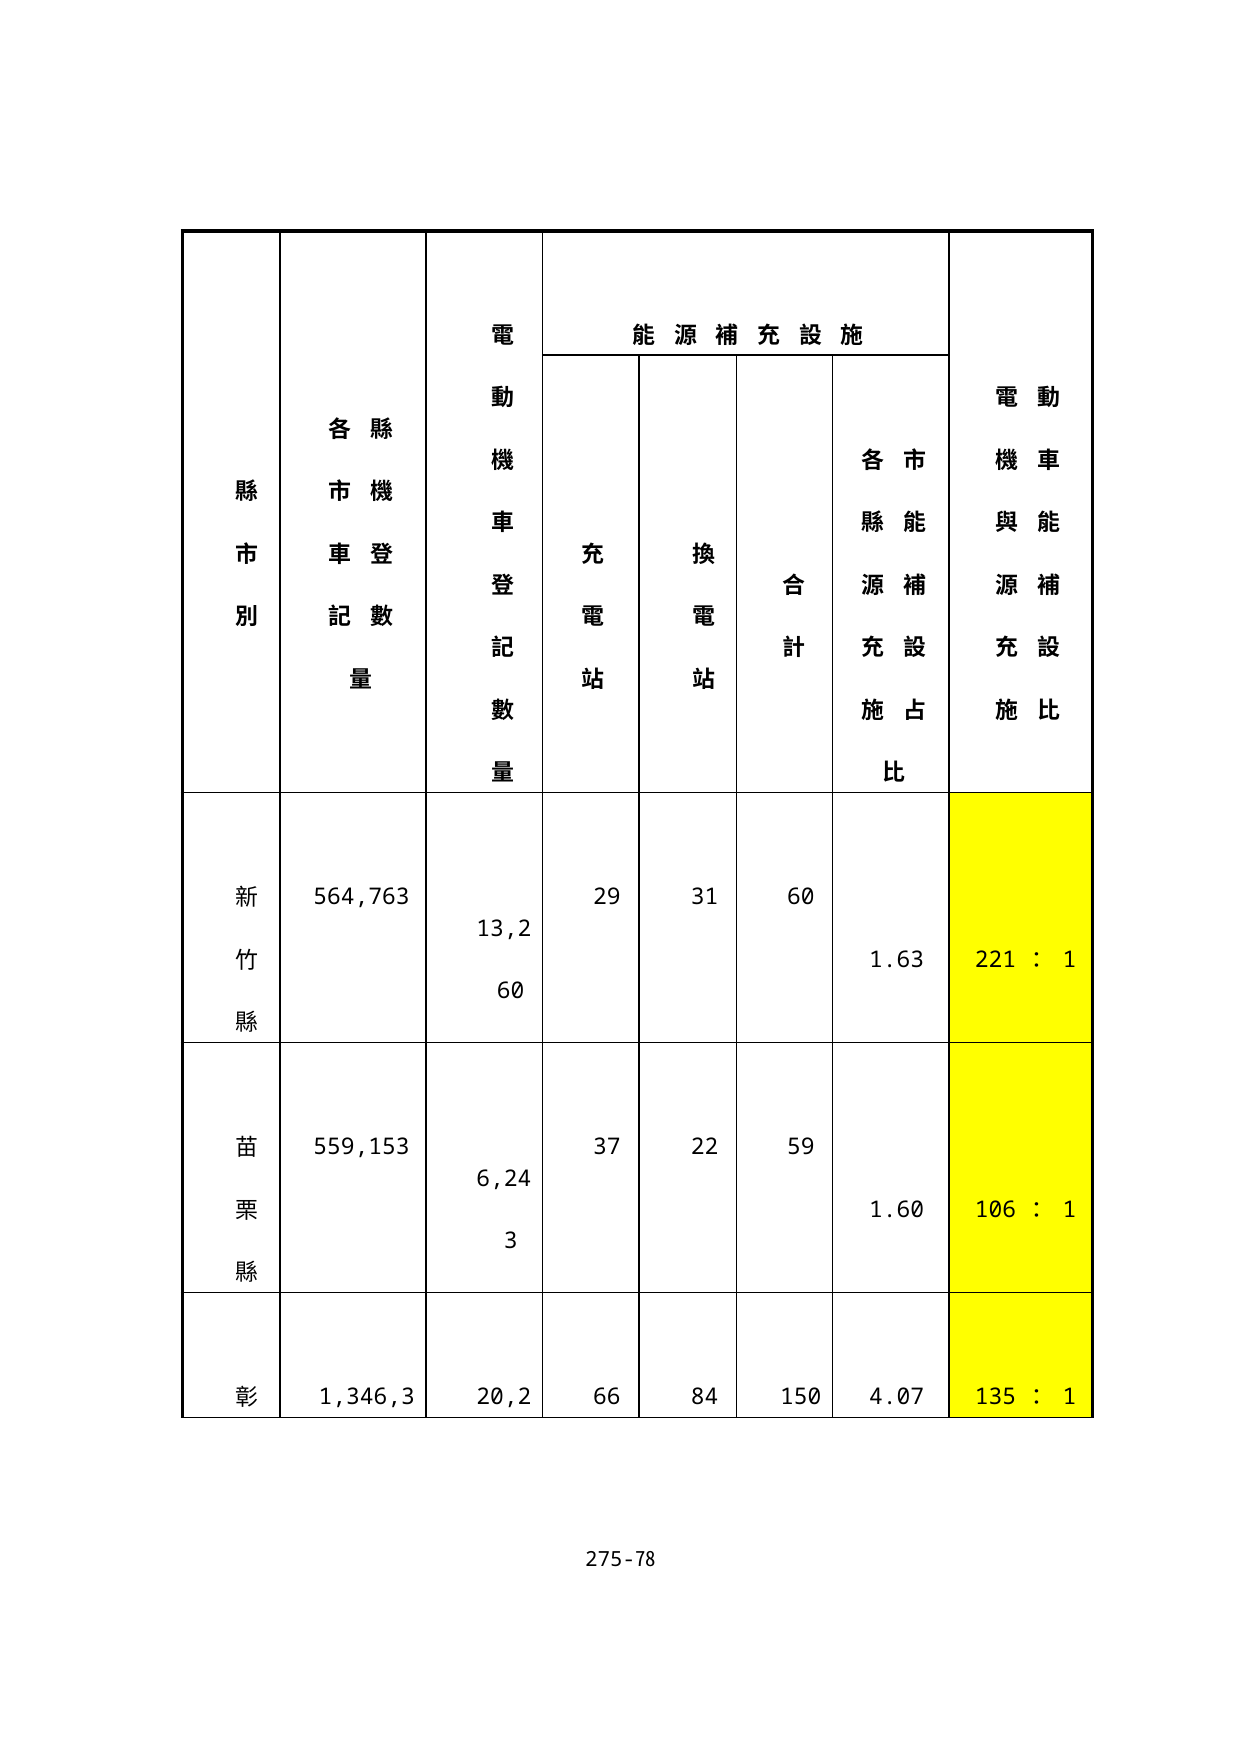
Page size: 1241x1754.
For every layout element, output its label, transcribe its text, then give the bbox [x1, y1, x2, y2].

table_cell 59 [737, 1043, 832, 1292]
table_cell 31 [640, 793, 736, 1042]
table_cell 13,260 [427, 793, 542, 1042]
table_header 電動機車登記數量 [427, 233, 542, 792]
table_cell 20,2 [427, 1293, 542, 1417]
table_cell 各市縣能源補充設施占比 [833, 356, 948, 792]
table_cell 66 [543, 1293, 638, 1417]
table_cell 559,153 [281, 1043, 425, 1292]
table_cell 1,346,3 [281, 1293, 425, 1417]
table_cell 84 [640, 1293, 736, 1417]
table_header 各縣市機車登記數量 [281, 233, 425, 792]
table_cell 29 [543, 793, 638, 1042]
table_cell 充電站 [543, 356, 638, 792]
table_cell 6,243 [427, 1043, 542, 1292]
table_cell 564,763 [281, 793, 425, 1042]
table_cell 換電站 [640, 356, 736, 792]
table_cell 37 [543, 1043, 638, 1292]
table_cell 106：1 [950, 1043, 1091, 1292]
table_cell 新竹縣 [184, 793, 279, 1042]
table_cell 1.63 [833, 793, 948, 1042]
table_cell 221：1 [950, 793, 1091, 1042]
table_cell 彰 [184, 1293, 279, 1417]
table_header 縣市別 [184, 233, 279, 792]
table_cell 1.60 [833, 1043, 948, 1292]
table_cell 135：1 [950, 1293, 1091, 1417]
table_cell 150 [737, 1293, 832, 1417]
table_header 電動機車與能源補充設施比 [950, 233, 1091, 792]
table_cell 苗栗縣 [184, 1043, 279, 1292]
table_cell 4.07 [833, 1293, 948, 1417]
table_cell 合計 [737, 356, 832, 792]
table_cell 60 [737, 793, 832, 1042]
table_header 能源補充設施 [543, 233, 948, 354]
table_cell 22 [640, 1043, 736, 1292]
